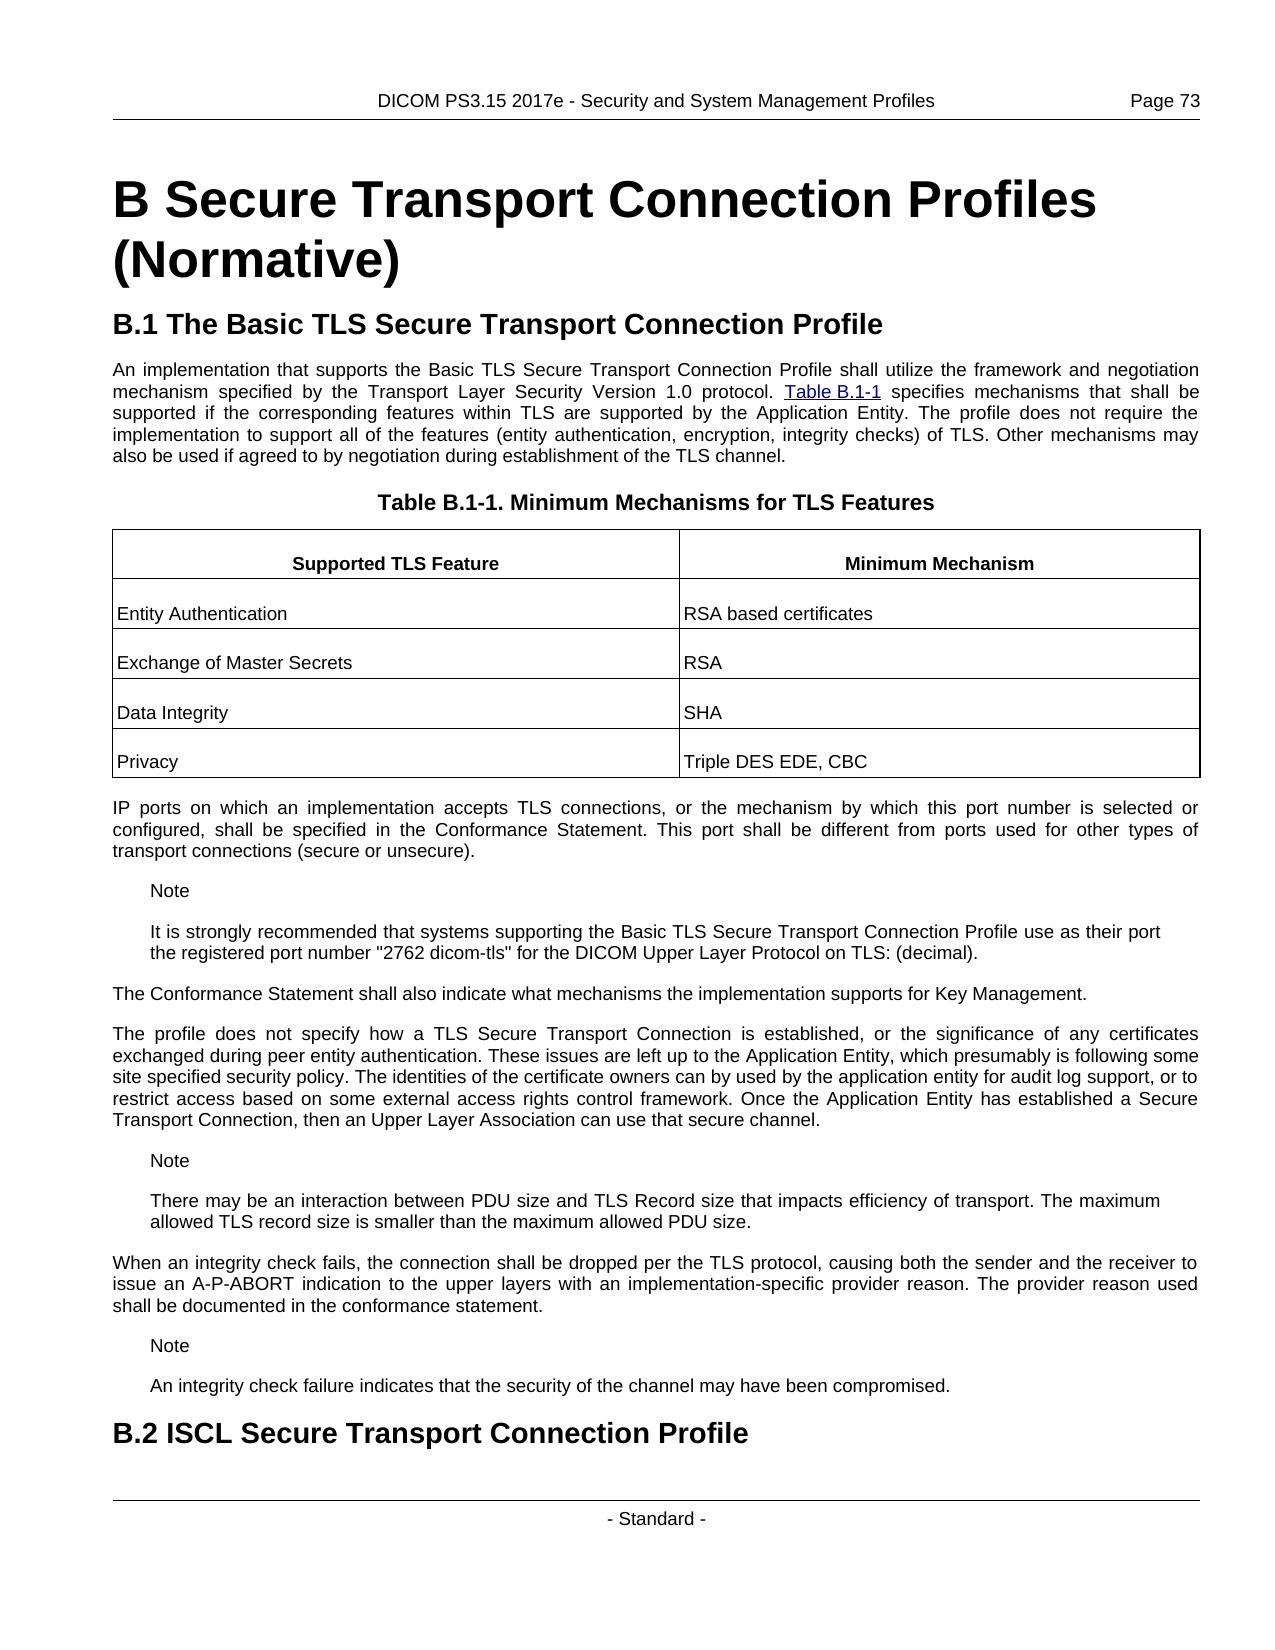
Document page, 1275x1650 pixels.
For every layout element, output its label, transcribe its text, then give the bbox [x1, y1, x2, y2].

table_header Supported TLS Feature [113, 530, 679, 578]
text An integrity check failure indicates that the security of the channel may have been compromised. [150, 1375, 1162, 1397]
table_cell RSA [680, 629, 1199, 678]
text When an integrity check fails, the connection shall be dropped per the TLS protocol, causing both the sender and the receiver to issue an A-P-ABORT indication to the upper layers with an implementation-specific provider reason. The provider reason used shall be documented in the conformance statement. [112, 1252, 1200, 1316]
table_cell RSA based certificates [680, 579, 1199, 628]
table_cell Triple DES EDE, CBC [680, 729, 1199, 777]
text B.2 ISCL Secure Transport Connection Profile [112, 1416, 1200, 1449]
text The profile does not specify how a TLS Secure Transport Connection is established, or the significance of any certificates exchanged during peer entity authentication. These issues are left up to the Application Entity, which presumably is following some site specified security policy. The identities of the certificate owners can by used by the application entity for audit log support, or to restrict access based on some external access rights control framework. Once the Application Entity has established a Secure Transport Connection, then an Upper Layer Association can use that secure channel. [112, 1023, 1200, 1131]
table_cell Exchange of Master Secrets [113, 629, 679, 678]
table_cell Data Integrity [113, 679, 679, 727]
text It is strongly recommended that systems supporting the Basic TLS Secure Transport Connection Profile use as their port the registered port number "2762 dicom-tls" for the DICOM Upper Layer Protocol on TLS: (decimal). [150, 921, 1162, 964]
text Note [150, 1335, 1162, 1357]
table_cell Entity Authentication [113, 579, 679, 628]
text Table B.1-1. Minimum Mechanisms for TLS Features [112, 489, 1200, 515]
text Note [150, 880, 1162, 902]
text An implementation that supports the Basic TLS Secure Transport Connection Profile shall utilize the framework and negotiation mechanism specified by the Transport Layer Security Version 1.0 protocol. Table B.1-1 specifies mechanisms that shall be supported if the corresponding features within TLS are supported by the Application Entity. The profile does not require the implementation to support all of the features (entity authentication, encryption, integrity checks) of TLS. Other mechanisms may also be used if agreed to by negotiation during establishment of the TLS channel. [112, 359, 1200, 467]
text Note [150, 1149, 1162, 1171]
table_cell SHA [680, 679, 1199, 727]
text B.1 The Basic TLS Secure Transport Connection Profile [112, 307, 1200, 340]
table_cell Privacy [113, 729, 679, 777]
text There may be an interaction between PDU size and TLS Record size that impacts efficiency of transport. The maximum allowed TLS record size is smaller than the maximum allowed PDU size. [150, 1190, 1162, 1233]
text B Secure Transport Connection Profiles (Normative) [112, 169, 1200, 288]
text IP ports on which an implementation accepts TLS connections, or the mechanism by which this port number is selected or configured, shall be specified in the Conformance Statement. This port shall be different from ports used for other types of transport connections (secure or unsecure). [112, 797, 1200, 862]
text The Conformance Statement shall also indicate what mechanisms the implementation supports for Key Management. [112, 982, 1200, 1004]
table_header Minimum Mechanism [680, 530, 1199, 578]
